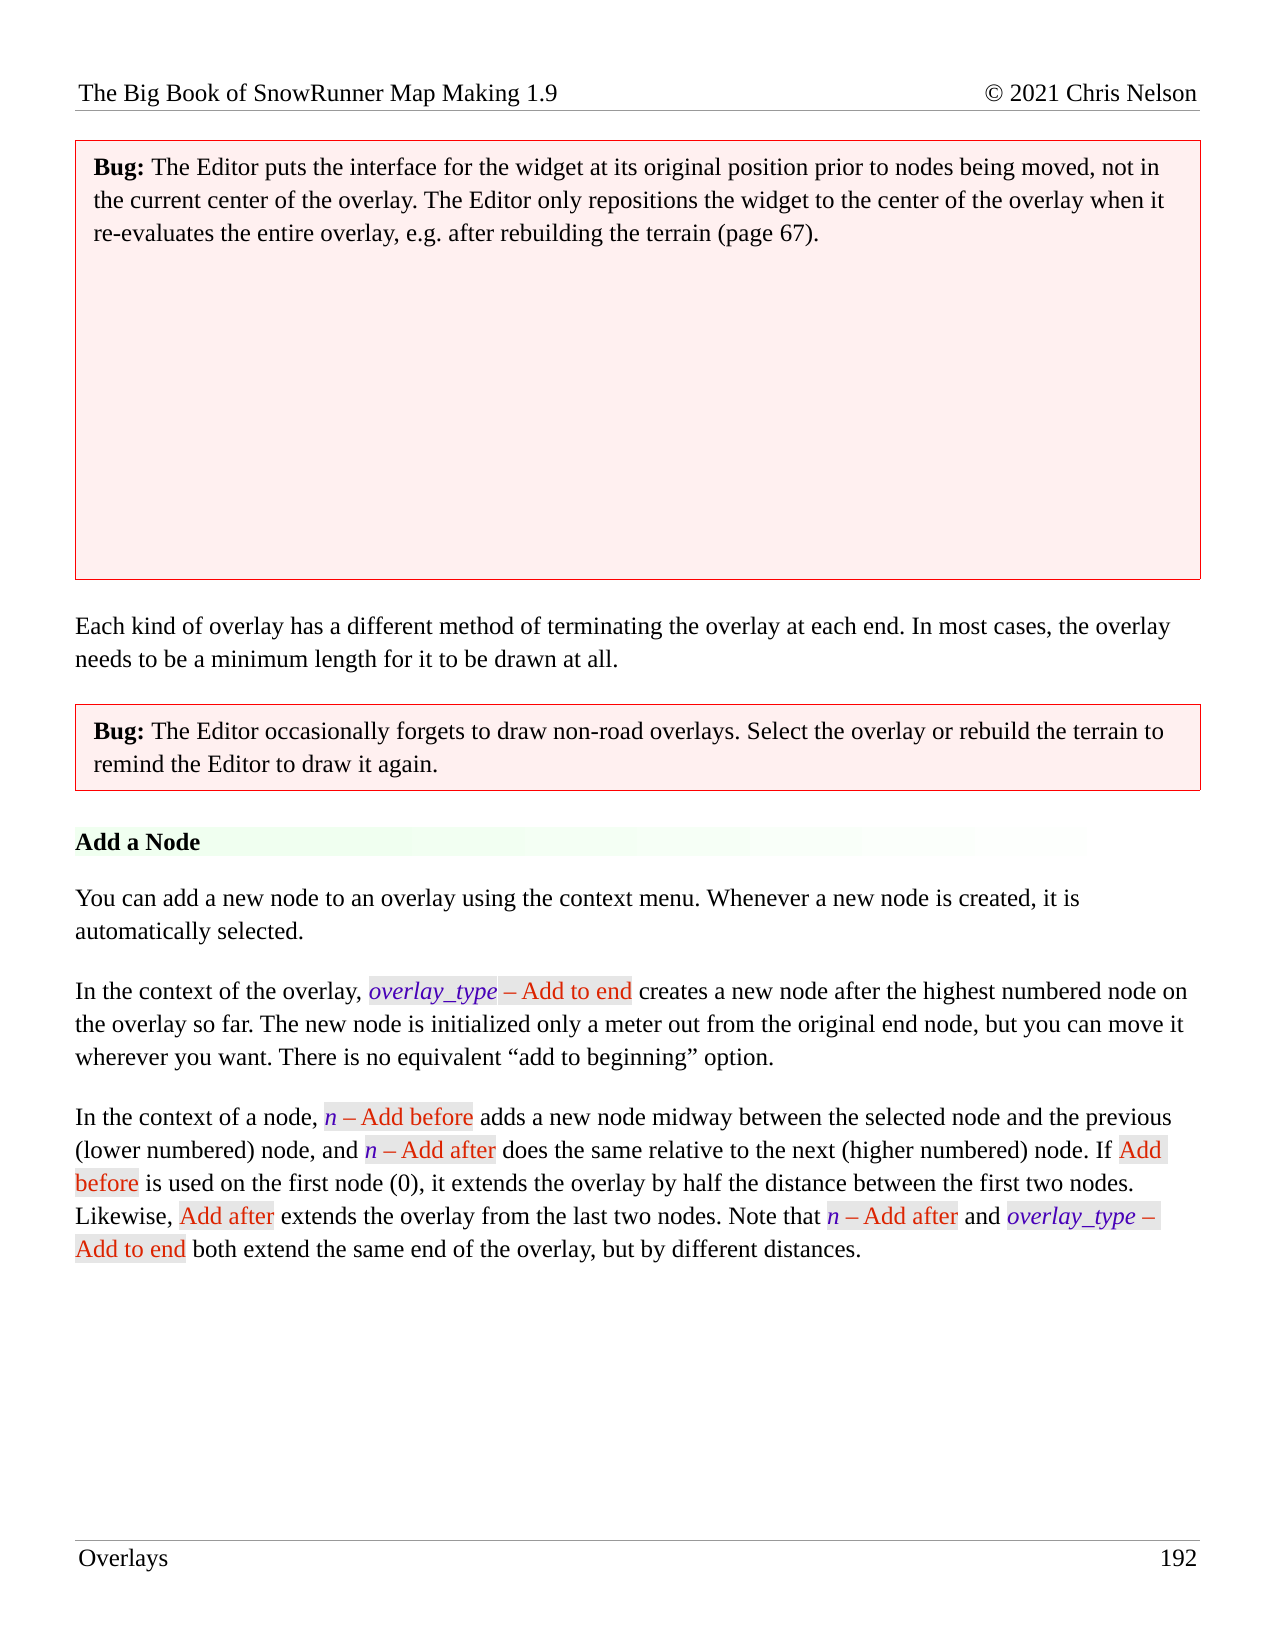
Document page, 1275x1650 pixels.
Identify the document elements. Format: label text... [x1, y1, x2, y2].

text In the context of the overlay, overlay_type – Add to end creates a new node after the highest numbered node on the overlay so far. The new node is initialized only a meter out from the original end node, but you can move it wherever you want. There is no equivalent “add to beginning” option. [75, 976, 1200, 1071]
subtitle Add a Node [75, 827, 1200, 856]
text In the context of a node, n – Add before adds a new node midway between the selected node and the previous (lower numbered) node, and n – Add after does the same relative to the next (higher numbered) node. If Add before is used on the first node (0), it extends the overlay by half the distance between the first two nodes. Likewise, Add after extends the overlay from the last two nodes. Note that n – Add after and overlay_type – Add to end both extend the same end of the overlay, but by different distances. [75, 1102, 1200, 1263]
text Each kind of overlay has a different method of terminating the overlay at each end. In most cases, the overlay needs to be a minimum length for it to be drawn at all. [75, 611, 1200, 673]
list The Editor occasionally forgets to draw non-road overlays. Select the overlay or rebuild the terrain to remind the Editor to draw it again. [76, 705, 1200, 790]
list The Editor puts the interface for the widget at its original position prior to nodes being moved, not in the current center of the overlay. The Editor only repositions the widget to the center of the overlay when it re-evaluates the entire overlay, e.g. after rebuilding the terrain (page 67). [76, 141, 1200, 247]
text You can add a new node to an overlay using the context menu. Whenever a new node is created, it is automatically selected. [75, 883, 1200, 945]
